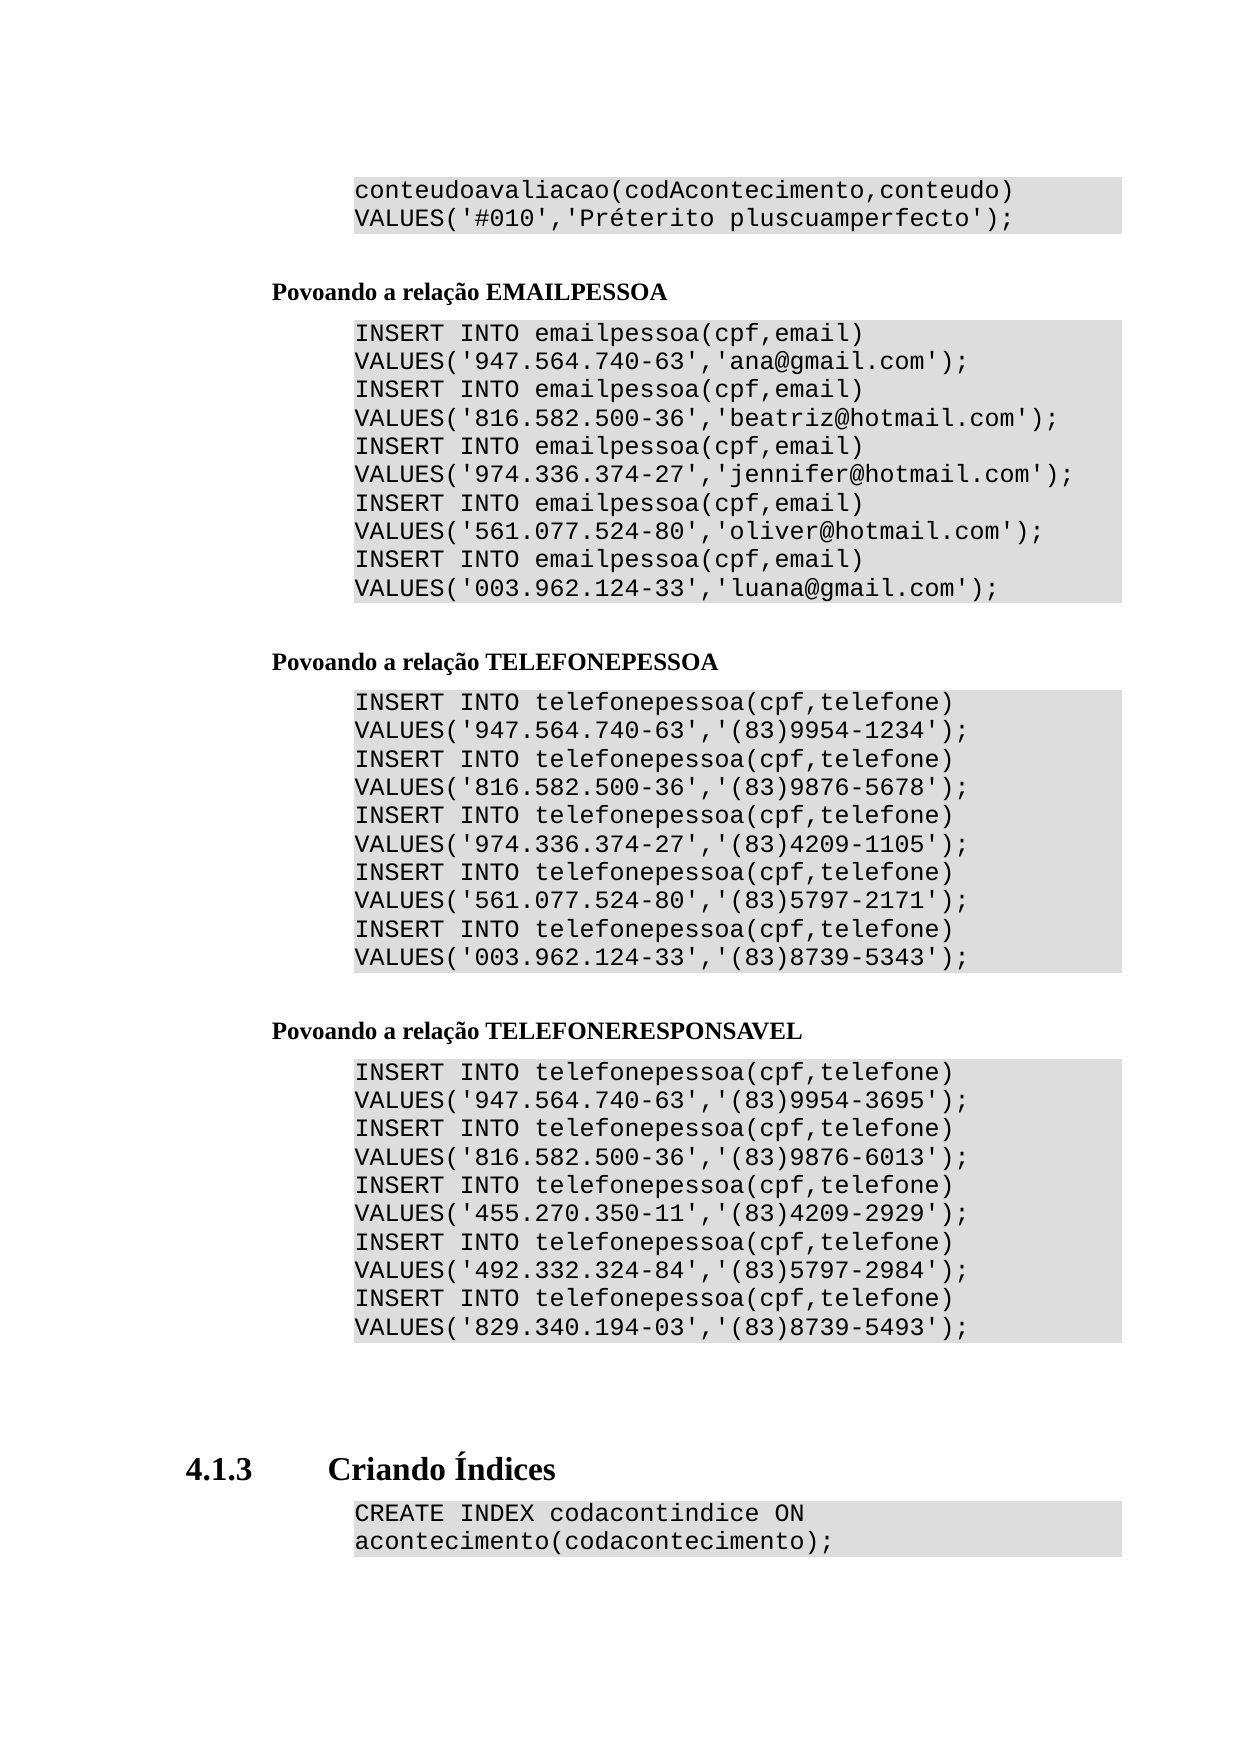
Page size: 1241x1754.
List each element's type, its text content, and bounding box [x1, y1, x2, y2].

text INSERT INTO emailpessoa(cpf,email) [354, 490, 1122, 518]
text INSERT INTO emailpessoa(cpf,email) [354, 320, 1122, 348]
text INSERT INTO telefonepessoa(cpf,telefone) [354, 803, 1122, 831]
text Povoando a relação TELEFONEPESSOA [177, 647, 1122, 675]
text VALUES('947.564.740-63','(83)9954-3695'); [354, 1088, 1122, 1116]
text VALUES('947.564.740-63','ana@gmail.com'); [354, 348, 1122, 377]
text INSERT INTO telefonepessoa(cpf,telefone) [354, 690, 1122, 718]
text INSERT INTO telefonepessoa(cpf,telefone) [354, 860, 1122, 888]
text VALUES('492.332.324-84','(83)5797-2984'); [354, 1258, 1122, 1286]
subtitle Criando Índices [177, 1450, 1122, 1488]
text VALUES('816.582.500-36','(83)9876-5678'); [354, 775, 1122, 803]
text INSERT INTO telefonepessoa(cpf,telefone) [354, 1286, 1122, 1314]
text INSERT INTO telefonepessoa(cpf,telefone) [354, 1173, 1122, 1201]
text VALUES('947.564.740-63','(83)9954-1234'); [354, 718, 1122, 746]
text INSERT INTO telefonepessoa(cpf,telefone) [354, 1116, 1122, 1144]
text conteudoavaliacao(codAcontecimento,conteudo) [354, 177, 1122, 206]
text VALUES('974.336.374-27','jennifer@hotmail.com'); [354, 462, 1122, 490]
text INSERT INTO emailpessoa(cpf,email) [354, 377, 1122, 405]
text Povoando a relação EMAILPESSOA [177, 277, 1122, 306]
text INSERT INTO emailpessoa(cpf,email) [354, 433, 1122, 462]
text CREATE INDEX codacontindice ON acontecimento(codacontecimento); [354, 1501, 1122, 1557]
text INSERT INTO telefonepessoa(cpf,telefone) [354, 746, 1122, 775]
text VALUES('561.077.524-80','(83)5797-2171'); [354, 888, 1122, 916]
text VALUES('816.582.500-36','(83)9876-6013'); [354, 1144, 1122, 1173]
text VALUES('003.962.124-33','luana@gmail.com'); [354, 575, 1122, 603]
text VALUES('#010','Préterito pluscuamperfecto'); [354, 206, 1122, 234]
text VALUES('455.270.350-11','(83)4209-2929'); [354, 1201, 1122, 1229]
text VALUES('816.582.500-36','beatriz@hotmail.com'); [354, 405, 1122, 433]
text Povoando a relação TELEFONERESPONSAVEL [177, 1016, 1122, 1045]
text INSERT INTO telefonepessoa(cpf,telefone) [354, 916, 1122, 945]
text VALUES('561.077.524-80','oliver@hotmail.com'); [354, 518, 1122, 547]
text INSERT INTO telefonepessoa(cpf,telefone) [354, 1229, 1122, 1258]
text VALUES('829.340.194-03','(83)8739-5493'); [354, 1314, 1122, 1343]
text VALUES('974.336.374-27','(83)4209-1105'); [354, 831, 1122, 860]
text INSERT INTO emailpessoa(cpf,email) [354, 547, 1122, 575]
text VALUES('003.962.124-33','(83)8739-5343'); [354, 945, 1122, 973]
text INSERT INTO telefonepessoa(cpf,telefone) [354, 1059, 1122, 1088]
